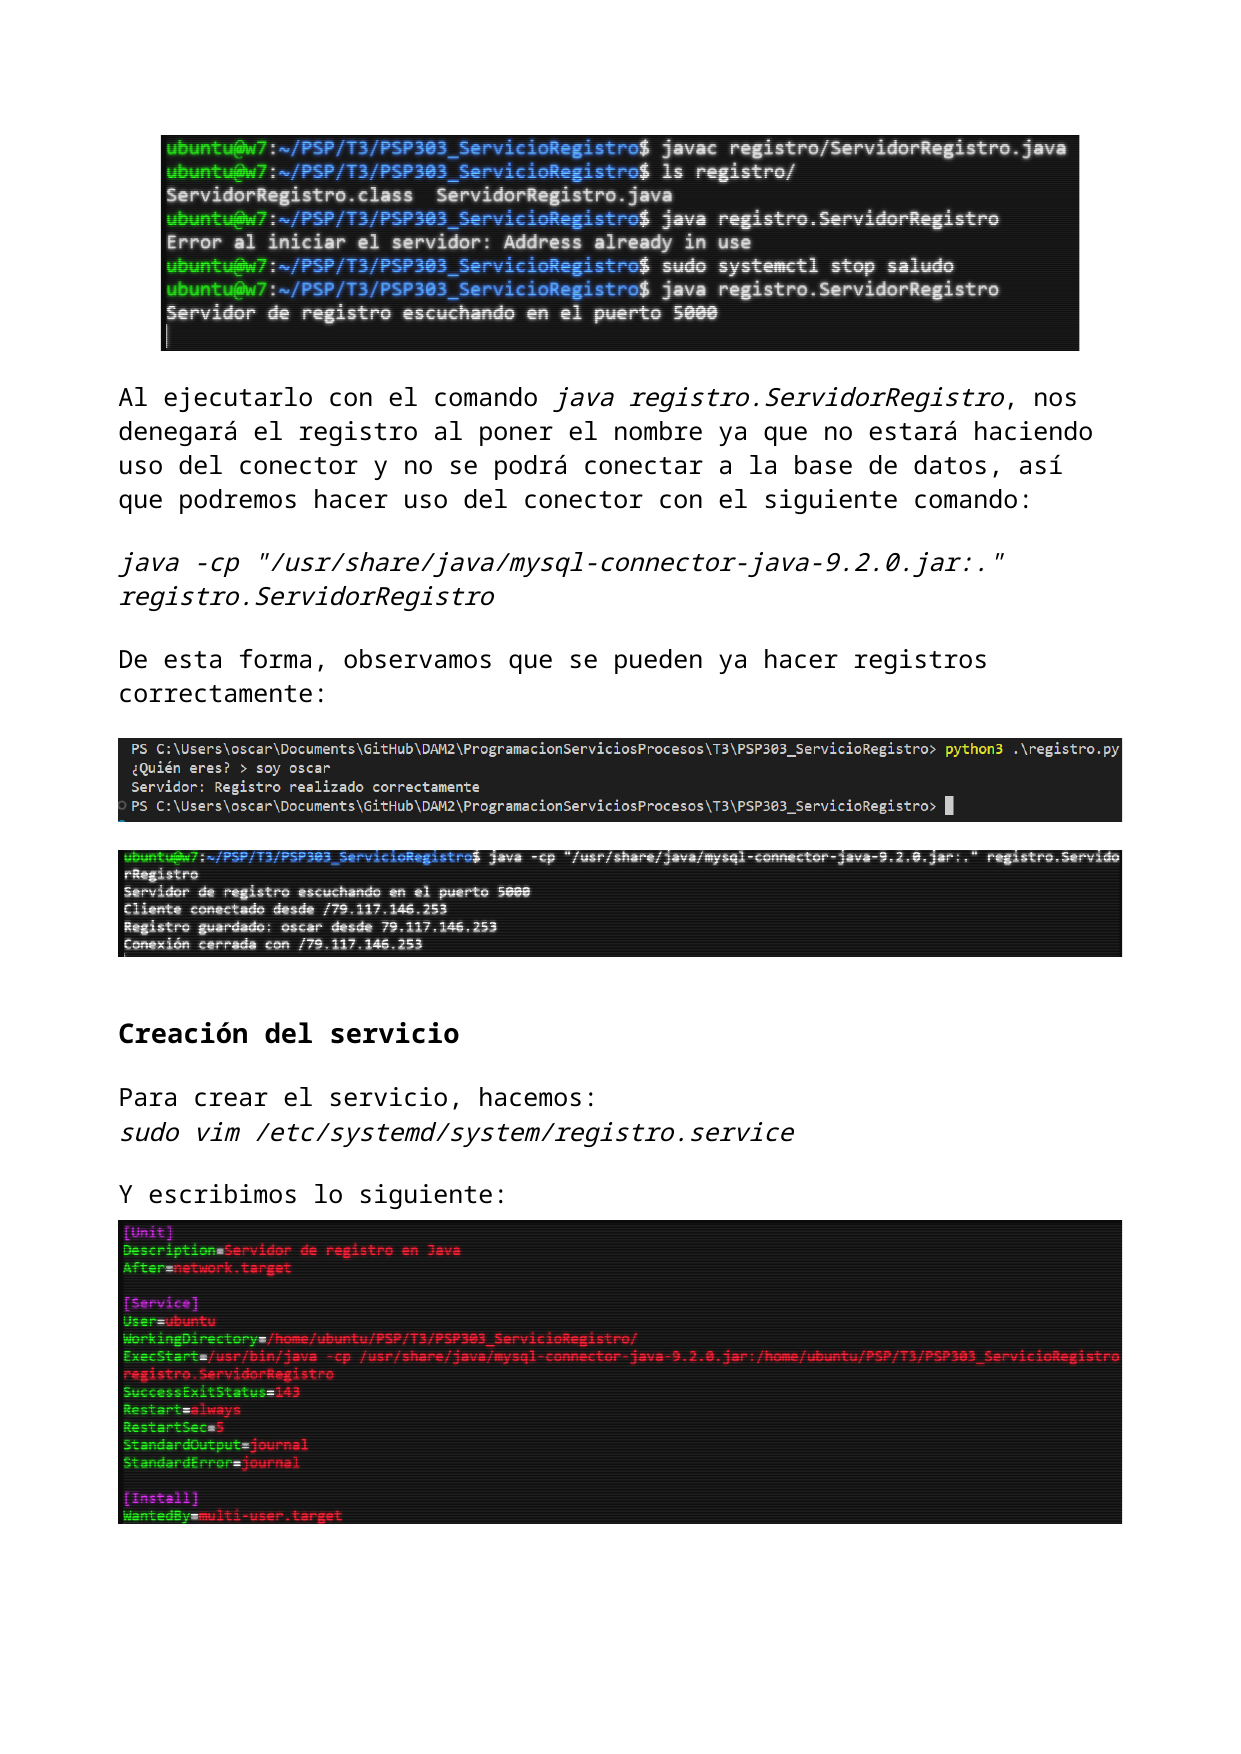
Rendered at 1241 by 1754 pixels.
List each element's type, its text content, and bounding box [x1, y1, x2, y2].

picture [118, 850, 1123, 957]
text De esta forma, observamos que se pueden ya hacer registros correctamente: [118, 641, 1122, 709]
text Creación del servicio [118, 1014, 1122, 1051]
text Al ejecutarlo con el comando java registro.ServidorRegistro, nos denegará el registro al poner el nombre ya que no estará haciendo uso del conector y no se podrá conectar a la base de datos, así que podremos hacer uso del conector con el siguiente comando: [118, 379, 1122, 516]
text Para crear el servicio, hacemos: [118, 1080, 1122, 1114]
text java -cp "/usr/share/java/mysql-connector-java-9.2.0.jar:." registro.ServidorRegistro [118, 544, 1122, 613]
picture [160, 135, 1080, 351]
picture [118, 738, 1123, 822]
picture [118, 1220, 1123, 1524]
text Y escribimos lo siguiente: [118, 1177, 1122, 1211]
text sudo vim /etc/systemd/system/registro.service [118, 1114, 1122, 1148]
